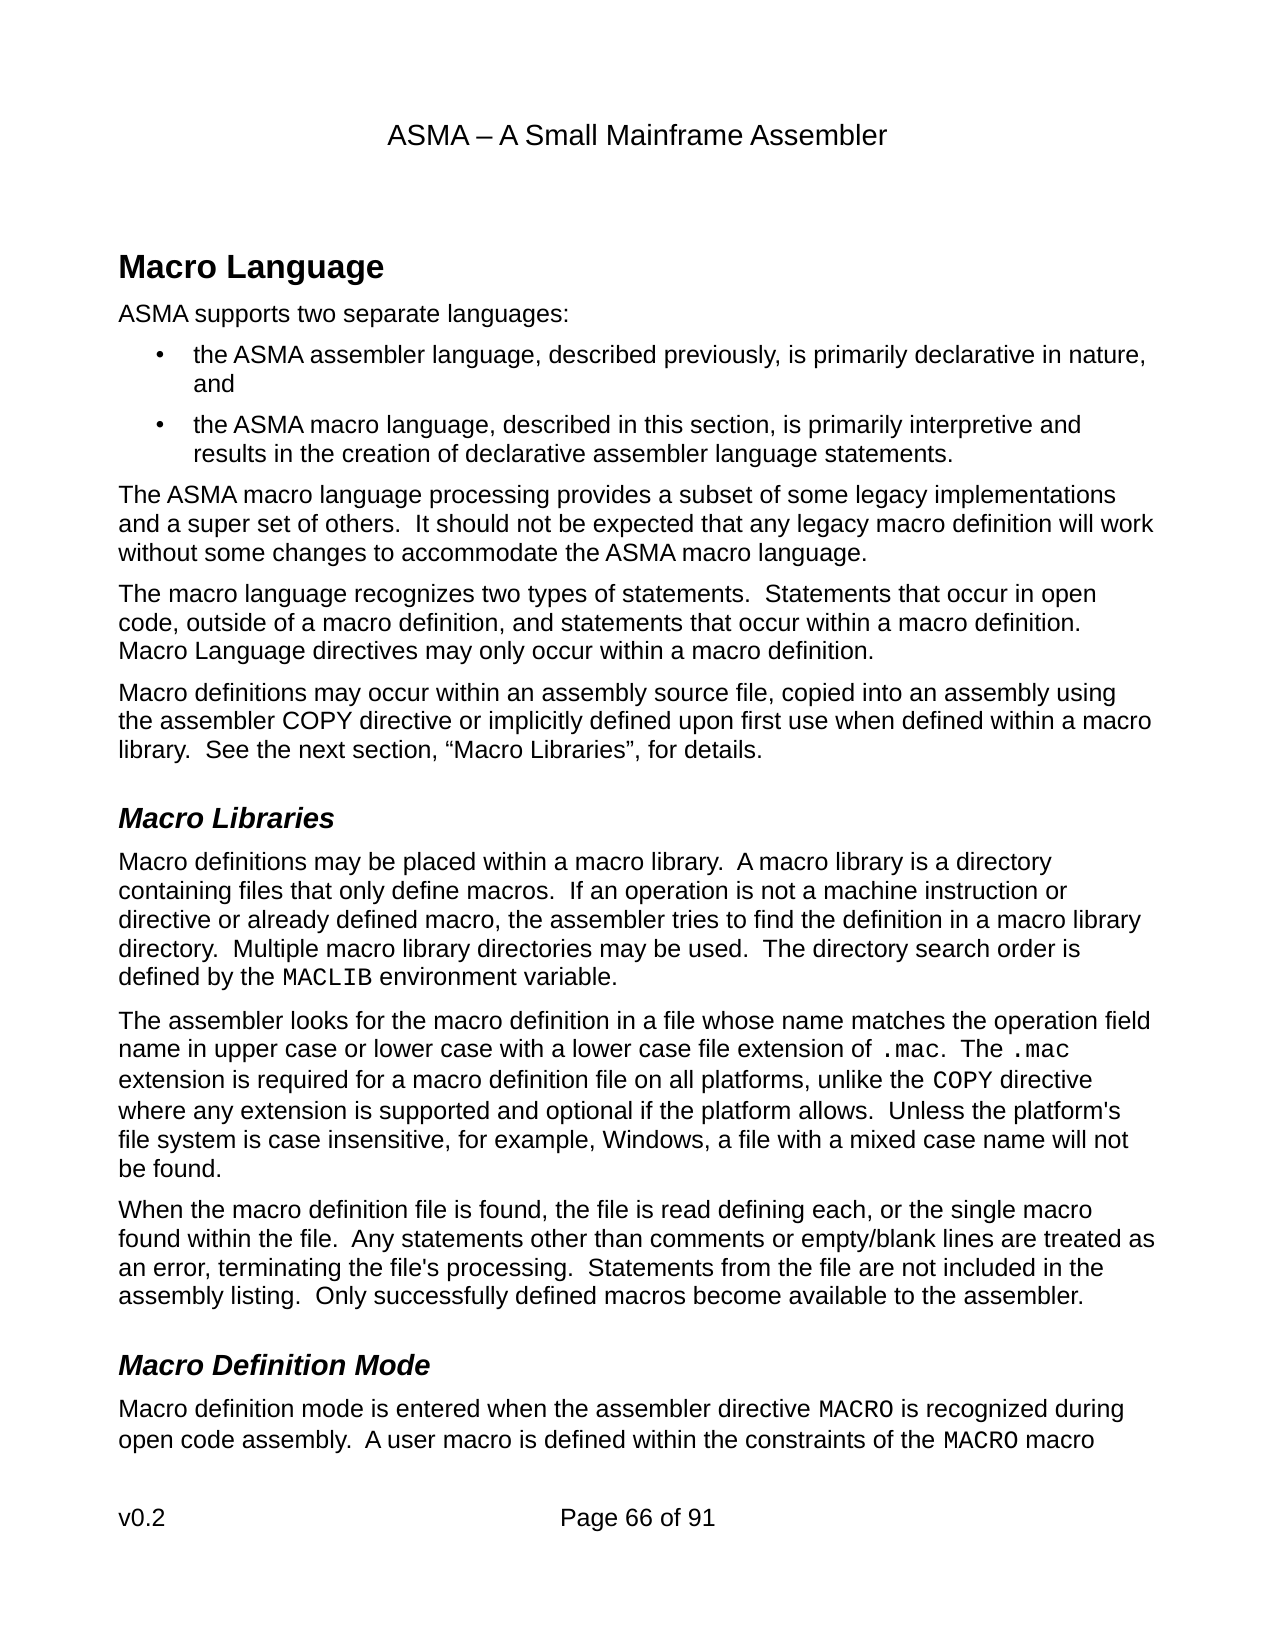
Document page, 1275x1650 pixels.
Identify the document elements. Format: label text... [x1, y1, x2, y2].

text ASMA supports two separate languages: [118, 298, 1157, 327]
text Macro definitions may be placed within a macro library. A macro library is a directory containing files that only define macros. If an operation is not a machine instruction or directive or already defined macro, the assembler tries to find the definition in a macro library directory. Multiple macro library directories may be used. The directory search order is defined by the MACLIB environment variable. [118, 847, 1157, 993]
subtitle Macro Definition Mode [118, 1348, 1157, 1381]
subtitle Macro Language [118, 247, 1157, 286]
text The ASMA macro language processing provides a subset of some legacy implementations and a super set of others. It should not be expected that any legacy macro definition will work without some changes to accommodate the ASMA macro language. [118, 480, 1157, 566]
text Macro definitions may occur within an assembly source file, copied into an assembly using the assembler COPY directive or implicitly defined upon first use when defined within a macro library. See the next section, “Macro Libraries”, for details. [118, 677, 1157, 764]
text Macro definition mode is entered when the assembler directive MACRO is recognized during open code assembly. A user macro is defined within the constraints of the MACRO macro [118, 1394, 1157, 1456]
text The assembler looks for the macro definition in a file whose name matches the operation field name in upper case or lower case with a lower case file extension of .mac. The .mac extension is required for a macro definition file on all platforms, unlike the COPY directive where any extension is supported and optional if the platform allows. Unless the platform's file system is case insensitive, for example, Windows, a file with a mixed case name will not be found. [118, 1006, 1157, 1183]
list the ASMA macro language, described in this section, is primarily interpretive and results in the creation of declarative assembler language statements. [156, 410, 1157, 467]
list the ASMA assembler language, described previously, is primarily declarative in nature, and [156, 340, 1157, 397]
subtitle Macro Libraries [118, 801, 1157, 835]
text When the macro definition file is found, the file is read defining each, or the single macro found within the file. Any statements other than comments or empty/blank lines are treated as an error, terminating the file's processing. Statements from the file are not included in the assembly listing. Only successfully defined macros become available to the assembler. [118, 1195, 1157, 1310]
text The macro language recognizes two types of statements. Statements that occur in open code, outside of a macro definition, and statements that occur within a macro definition. Macro Language directives may only occur within a macro definition. [118, 579, 1157, 665]
